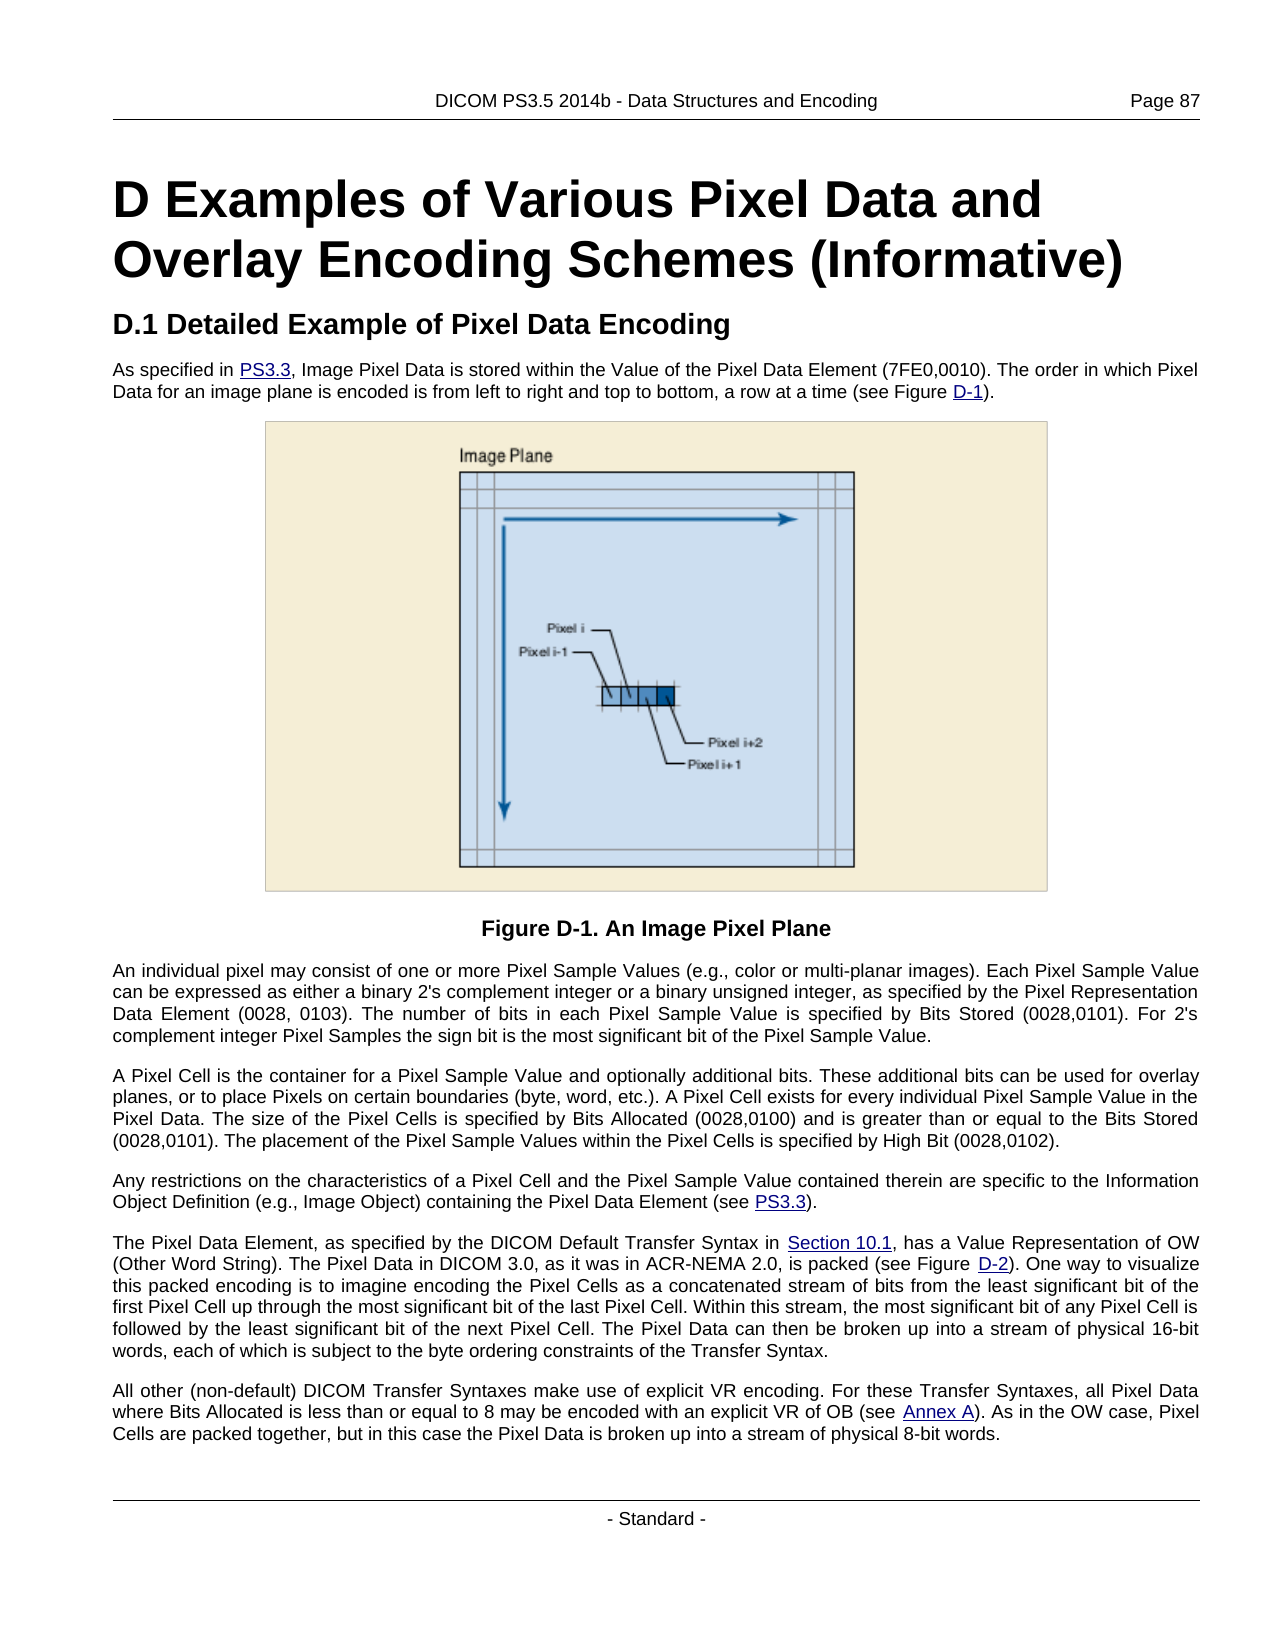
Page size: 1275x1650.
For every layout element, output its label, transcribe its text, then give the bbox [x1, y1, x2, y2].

text All other (non-default) DICOM Transfer Syntaxes make use of explicit VR encoding. For these Transfer Syntaxes, all Pixel Data where Bits Allocated is less than or equal to 8 may be encoded with an explicit VR of OB (see Annex A). As in the OW case, Pixel Cells are packed together, but in this case the Pixel Data is broken up into a stream of physical 8-bit words. [112, 1380, 1200, 1444]
text As specified in PS3.3, Image Pixel Data is stored within the Value of the Pixel Data Element (7FE0,0010). The order in which Pixel Data for an image plane is encoded is from left to right and top to bottom, a row at a time (see Figure D-1). [112, 359, 1200, 402]
text D.1 Detailed Example of Pixel Data Encoding [112, 307, 1200, 340]
text An individual pixel may consist of one or more Pixel Sample Values (e.g., color or multi-planar images). Each Pixel Sample Value can be expressed as either a binary 2's complement integer or a binary unsigned integer, as specified by the Pixel Representation Data Element (0028, 0103). The number of bits in each Pixel Sample Value is specified by Bits Stored (0028,0101). For 2's complement integer Pixel Samples the sign bit is the most significant bit of the Pixel Sample Value. [112, 960, 1200, 1046]
text Any restrictions on the characteristics of a Pixel Cell and the Pixel Sample Value contained therein are specific to the Information Object Definition (e.g., Image Object) containing the Pixel Data Element (see PS3.3). [112, 1170, 1200, 1213]
text A Pixel Cell is the container for a Pixel Sample Value and optionally additional bits. These additional bits can be used for overlay planes, or to place Pixels on certain boundaries (byte, word, etc.). A Pixel Cell exists for every individual Pixel Sample Value in the Pixel Data. The size of the Pixel Cells is specified by Bits Allocated (0028,0100) and is greater than or equal to the Bits Stored (0028,0101). The placement of the Pixel Sample Values within the Pixel Cells is specified by High Bit (0028,0102). [112, 1065, 1200, 1151]
text The Pixel Data Element, as specified by the DICOM Default Transfer Syntax in Section 10.1, has a Value Representation of OW (Other Word String). The Pixel Data in DICOM 3.0, as it was in ACR-NEMA 2.0, is packed (see Figure D-2). One way to visualize this packed encoding is to imagine encoding the Pixel Cells as a concatenated stream of bits from the least significant bit of the first Pixel Cell up through the most significant bit of the last Pixel Cell. Within this stream, the most significant bit of any Pixel Cell is followed by the least significant bit of the next Pixel Cell. The Pixel Data can then be broken up into a stream of physical 16-bit words, each of which is subject to the byte ordering constraints of the Transfer Syntax. [112, 1232, 1200, 1361]
text Figure D-1. An Image Pixel Plane [112, 915, 1200, 941]
picture [264, 420, 1049, 893]
text D Examples of Various Pixel Data and Overlay Encoding Schemes (Informative) [112, 169, 1200, 288]
